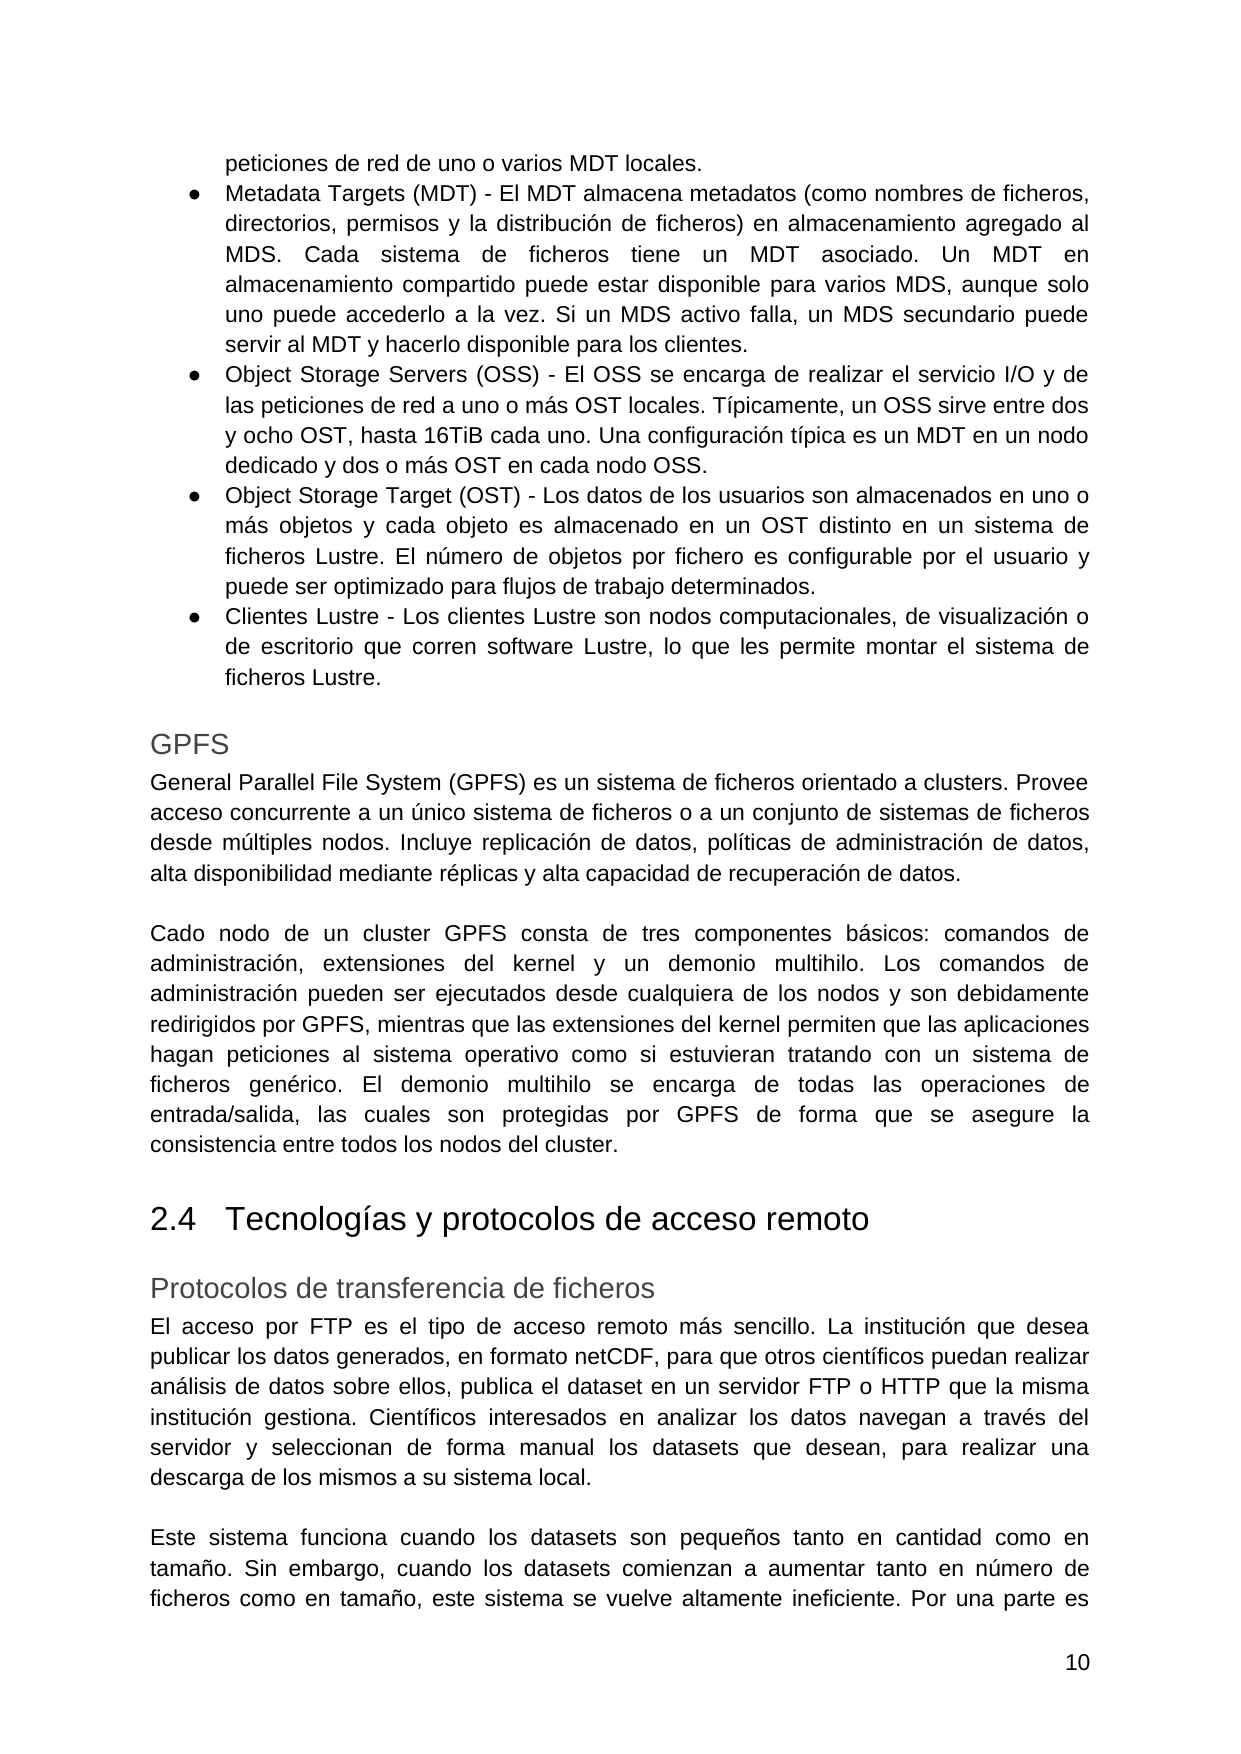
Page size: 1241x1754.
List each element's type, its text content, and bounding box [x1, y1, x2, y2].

text Cado nodo de un cluster GPFS consta de tres componentes básicos: comandos de administración, extensiones del kernel y un demonio multihilo. Los comandos de administración pueden ser ejecutados desde cualquiera de los nodos y son debidamente redirigidos por GPFS, mientras que las extensiones del kernel permiten que las aplicaciones hagan peticiones al sistema operativo como si estuvieran tratando con un sistema de ficheros genérico. El demonio multihilo se encarga de todas las operaciones de entrada/salida, las cuales son protegidas por GPFS de forma que se asegure la consistencia entre todos los nodos del cluster. [150, 920, 1090, 1158]
list peticiones de red de uno o varios MDT locales. [187, 150, 1090, 176]
list Object Storage Servers (OSS) - El OSS se encarga de realizar el servicio I/O y de las peticiones de red a uno o más OST locales. Típicamente, un OSS sirve entre dos y ocho OST, hasta 16TiB cada uno. Una configuración típica es un MDT en un nodo dedicado y dos o más OST en cada nodo OSS. [187, 361, 1090, 478]
text Este sistema funciona cuando los datasets son pequeños tanto en cantidad como en tamaño. Sin embargo, cuando los datasets comienzan a aumentar tanto en número de ficheros como en tamaño, este sistema se vuelve altamente ineficiente. Por una parte es [150, 1524, 1090, 1611]
subtitle GPFS [150, 727, 1090, 761]
subtitle Tecnologías y protocolos de acceso remoto [150, 1199, 1090, 1238]
list Metadata Targets (MDT) - El MDT almacena metadatos (como nombres de ficheros, directorios, permisos y la distribución de ficheros) en almacenamiento agregado al MDS. Cada sistema de ficheros tiene un MDT asociado. Un MDT en almacenamiento compartido puede estar disponible para varios MDS, aunque solo uno puede accederlo a la vez. Si un MDS activo falla, un MDS secundario puede servir al MDT y hacerlo disponible para los clientes. [187, 180, 1090, 358]
text General Parallel File System (GPFS) es un sistema de ficheros orientado a clusters. Provee acceso concurrente a un único sistema de ficheros o a un conjunto de sistemas de ficheros desde múltiples nodos. Incluye replicación de datos, políticas de administración de datos, alta disponibilidad mediante réplicas y alta capacidad de recuperación de datos. [150, 769, 1090, 886]
list Clientes Lustre - Los clientes Lustre son nodos computacionales, de visualización o de escritorio que corren software Lustre, lo que les permite montar el sistema de ficheros Lustre. [187, 603, 1090, 690]
subtitle Protocolos de transferencia de ficheros [150, 1271, 1090, 1304]
text El acceso por FTP es el tipo de acceso remoto más sencillo. La institución que desea publicar los datos generados, en formato netCDF, para que otros científicos puedan realizar análisis de datos sobre ellos, publica el dataset en un servidor FTP o HTTP que la misma institución gestiona. Científicos interesados en analizar los datos navegan a través del servidor y seleccionan de forma manual los datasets que desean, para realizar una descarga de los mismos a su sistema local. [150, 1313, 1090, 1490]
list Object Storage Target (OST) - Los datos de los usuarios son almacenados en uno o más objetos y cada objeto es almacenado en un OST distinto en un sistema de ficheros Lustre. El número de objetos por fichero es configurable por el usuario y puede ser optimizado para flujos de trabajo determinados. [187, 482, 1090, 599]
